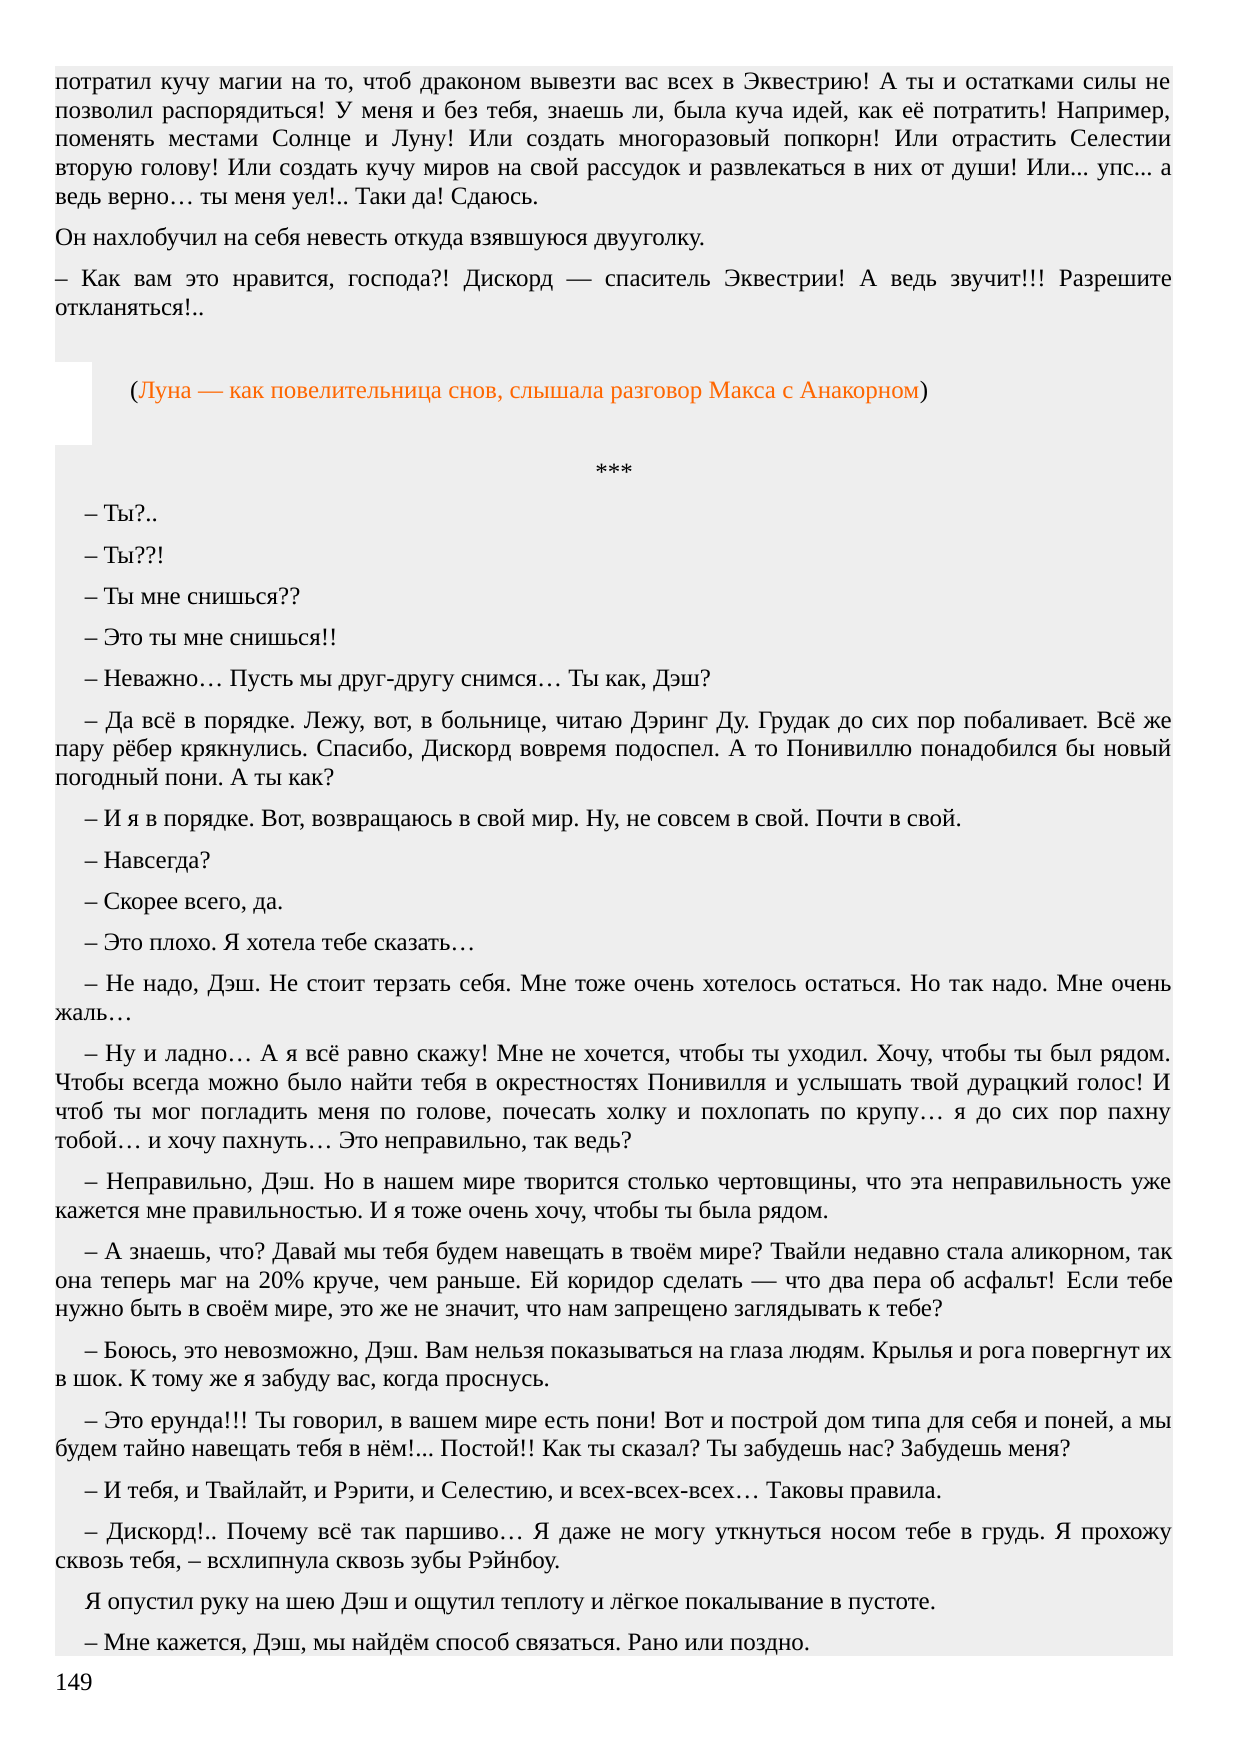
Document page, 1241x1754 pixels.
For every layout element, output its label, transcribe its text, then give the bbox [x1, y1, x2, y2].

text потратил кучу магии на то, чтоб драконом вывезти вас всех в Эквестрию! А ты и остатками силы не позволил распорядиться! У меня и без тебя, знаешь ли, была куча идей, как её потратить! Например, поменять местами Солнце и Луну! Или создать многоразовый попкорн! Или отрастить Селестии вторую голову! Или создать кучу миров на свой рассудок и развлекаться в них от души! Или... упс... а ведь верно… ты меня уел!.. Таки да! Сдаюсь. [55, 66, 1173, 210]
text Я опустил руку на шею Дэш и ощутил теплоту и лёгкое покалывание в пустоте. [55, 1586, 1173, 1615]
text – Это ерунда!!! Ты говорил, в вашем мире есть пони! Вот и построй дом типа для себя и поней, а мы будем тайно навещать тебя в нём!... Постой!! Как ты сказал? Ты забудешь нас? Забудешь меня? [55, 1405, 1173, 1462]
text – Ну и ладно… А я всё равно скажу! Мне не хочется, чтобы ты уходил. Хочу, чтобы ты был рядом. Чтобы всегда можно было найти тебя в окрестностях Понивилля и услышать твой дурацкий голос! И чтоб ты мог погладить меня по голове, почесать холку и похлопать по крупу… я до сих пор пахну тобой… и хочу пахнуть… Это неправильно, так ведь? [55, 1038, 1173, 1153]
text – Боюсь, это невозможно, Дэш. Вам нельзя показываться на глаза людям. Крылья и рога повергнут их в шок. К тому же я забуду вас, когда проснусь. [55, 1335, 1173, 1392]
text – Ты?.. [55, 498, 1173, 527]
text – Это ты мне снишься!! [55, 622, 1173, 651]
text – А знаешь, что? Давай мы тебя будем навещать в твоём мире? Твайли недавно стала аликорном, так она теперь маг на 20% круче, чем раньше. Ей коридор сделать — что два пера об асфальт! Если тебе нужно быть в своём мире, это же не значит, что нам запрещено заглядывать к тебе? [55, 1236, 1173, 1322]
text – Навсегда? [55, 845, 1173, 873]
text – Как вам это нравится, господа?! Дискорд — спаситель Эквестрии! А ведь звучит!!! Разрешите откланяться!.. [55, 263, 1173, 321]
text – Не надо, Дэш. Не стоит терзать себя. Мне тоже очень хотелось остаться. Но так надо. Мне очень жаль… [55, 968, 1173, 1026]
text *** [55, 457, 1173, 486]
text – И тебя, и Твайлайт, и Рэрити, и Селестию, и всех-всех-всех… Таковы правила. [55, 1475, 1173, 1503]
text – Неправильно, Дэш. Но в нашем мире творится столько чертовщины, что эта неправильность уже кажется мне правильностью. И я тоже очень хочу, чтобы ты была рядом. [55, 1166, 1173, 1223]
text – Это плохо. Я хотела тебе сказать… [55, 927, 1173, 956]
text – Мне кажется, Дэш, мы найдём способ связаться. Рано или поздно. [55, 1627, 1173, 1656]
list (Луна — как повелительница снов, слышала разговор Макса с Анакорном) [92, 375, 1173, 403]
text Он нахлобучил на себя невесть откуда взявшуюся двууголку. [55, 222, 1173, 251]
text – Скорее всего, да. [55, 886, 1173, 915]
text – Ты мне снишься?? [55, 581, 1173, 610]
text – Ты??! [55, 540, 1173, 568]
text – Неважно… Пусть мы друг-другу снимся… Ты как, Дэш? [55, 663, 1173, 692]
text – Да всё в порядке. Лежу, вот, в больнице, читаю Дэринг Ду. Грудак до сих пор побаливает. Всё же пару рёбер крякнулись. Спасибо, Дискорд вовремя подоспел. А то Понивиллю понадобился бы новый погодный пони. А ты как? [55, 705, 1173, 791]
text – Дискорд!.. Почему всё так паршиво… Я даже не могу уткнуться носом тебе в грудь. Я прохожу сквозь тебя, – всхлипнула сквозь зубы Рэйнбоу. [55, 1516, 1173, 1573]
text – И я в порядке. Вот, возвращаюсь в свой мир. Ну, не совсем в свой. Почти в свой. [55, 803, 1173, 832]
